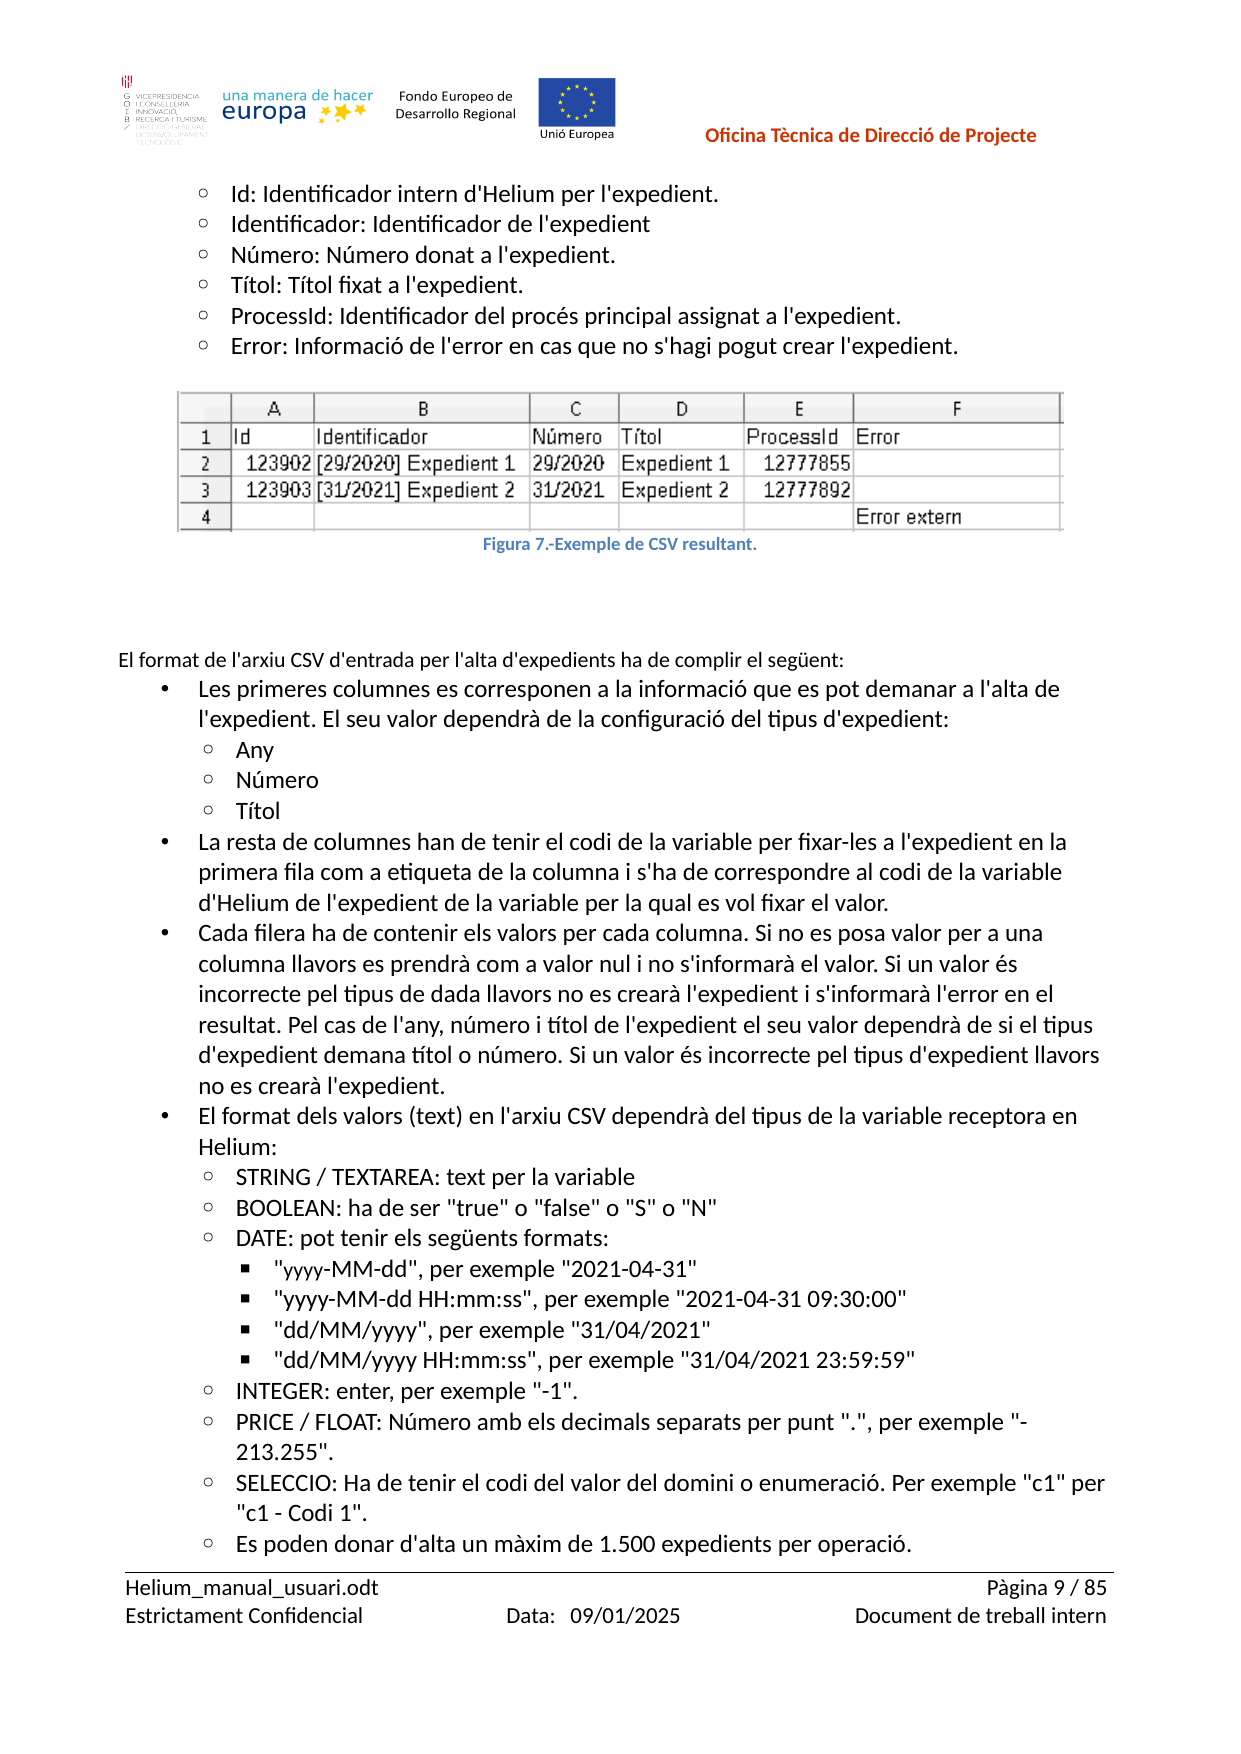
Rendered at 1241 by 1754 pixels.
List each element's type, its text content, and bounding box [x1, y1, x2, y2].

picture [176, 391, 1064, 532]
list Número [198, 765, 1122, 795]
list Identificador: Identificador de l'expedient [193, 208, 1122, 239]
list INTEGER: enter, per exemple "-1". [198, 1375, 1122, 1406]
list Les primeres columnes es corresponen a la informació que es pot demanar a l'alta de l'expedient. El seu valor dependrà de la configuració del tipus d'expedient: [161, 673, 1122, 734]
list "yyyy-MM-dd HH:mm:ss", per exemple "2021-04-31 09:30:00" [236, 1283, 1122, 1314]
list Error: Informació de l'error en cas que no s'hagi pogut crear l'expedient. [193, 330, 1122, 361]
list "dd/MM/yyyy", per exemple "31/04/2021" [236, 1314, 1122, 1344]
list STRING / TEXTAREA: text per la variable [198, 1161, 1122, 1192]
list El format dels valors (text) en l'arxiu CSV dependrà del tipus de la variable receptora en Helium: [161, 1100, 1122, 1161]
text El format de l'arxiu CSV d'entrada per l'alta d'expedients ha de complir el següent: [118, 646, 1122, 673]
list Es poden donar d'alta un màxim de 1.500 expedients per operació. [198, 1528, 1122, 1558]
list La resta de columnes han de tenir el codi de la variable per fixar-les a l'expedient en la primera fila com a etiqueta de la columna i s'ha de correspondre al codi de la variable d'Helium de l'expedient de la variable per la qual es vol fixar el valor. [161, 826, 1122, 917]
list Id: Identificador intern d'Helium per l'expedient. [193, 178, 1122, 208]
list ProcessId: Identificador del procés principal assignat a l'expedient. [193, 300, 1122, 330]
list BOOLEAN: ha de ser "true" o "false" o "S" o "N" [198, 1192, 1122, 1222]
list Títol: Títol fixat a l'expedient. [193, 269, 1122, 300]
list SELECCIO: Ha de tenir el codi del valor del domini o enumeració. Per exemple "c1" per "c1 - Codi 1". [198, 1467, 1122, 1528]
picture [118, 73, 213, 147]
list Any [198, 734, 1122, 765]
list PRICE / FLOAT: Número amb els decimals separats per punt ".", per exemple "-213.255". [198, 1406, 1122, 1467]
picture [219, 73, 621, 147]
list Cada filera ha de contenir els valors per cada columna. Si no es posa valor per a una columna llavors es prendrà com a valor nul i no s'informarà el valor. Si un valor és incorrecte pel tipus de dada llavors no es crearà l'expedient i s'informarà l'error en el resultat. Pel cas de l'any, número i títol de l'expedient el seu valor dependrà de si el tipus d'expedient demana títol o número. Si un valor és incorrecte pel tipus d'expedient llavors no es crearà l'expedient. [161, 917, 1122, 1100]
text Figura 7.-Exemple de CSV resultant. [118, 532, 1122, 555]
list Títol [198, 795, 1122, 826]
list "dd/MM/yyyy HH:mm:ss", per exemple "31/04/2021 23:59:59" [236, 1344, 1122, 1375]
list "yyyy-MM-dd", per exemple "2021-04-31" [236, 1253, 1122, 1283]
list Número: Número donat a l'expedient. [193, 239, 1122, 269]
list DATE: pot tenir els següents formats: [198, 1222, 1122, 1253]
